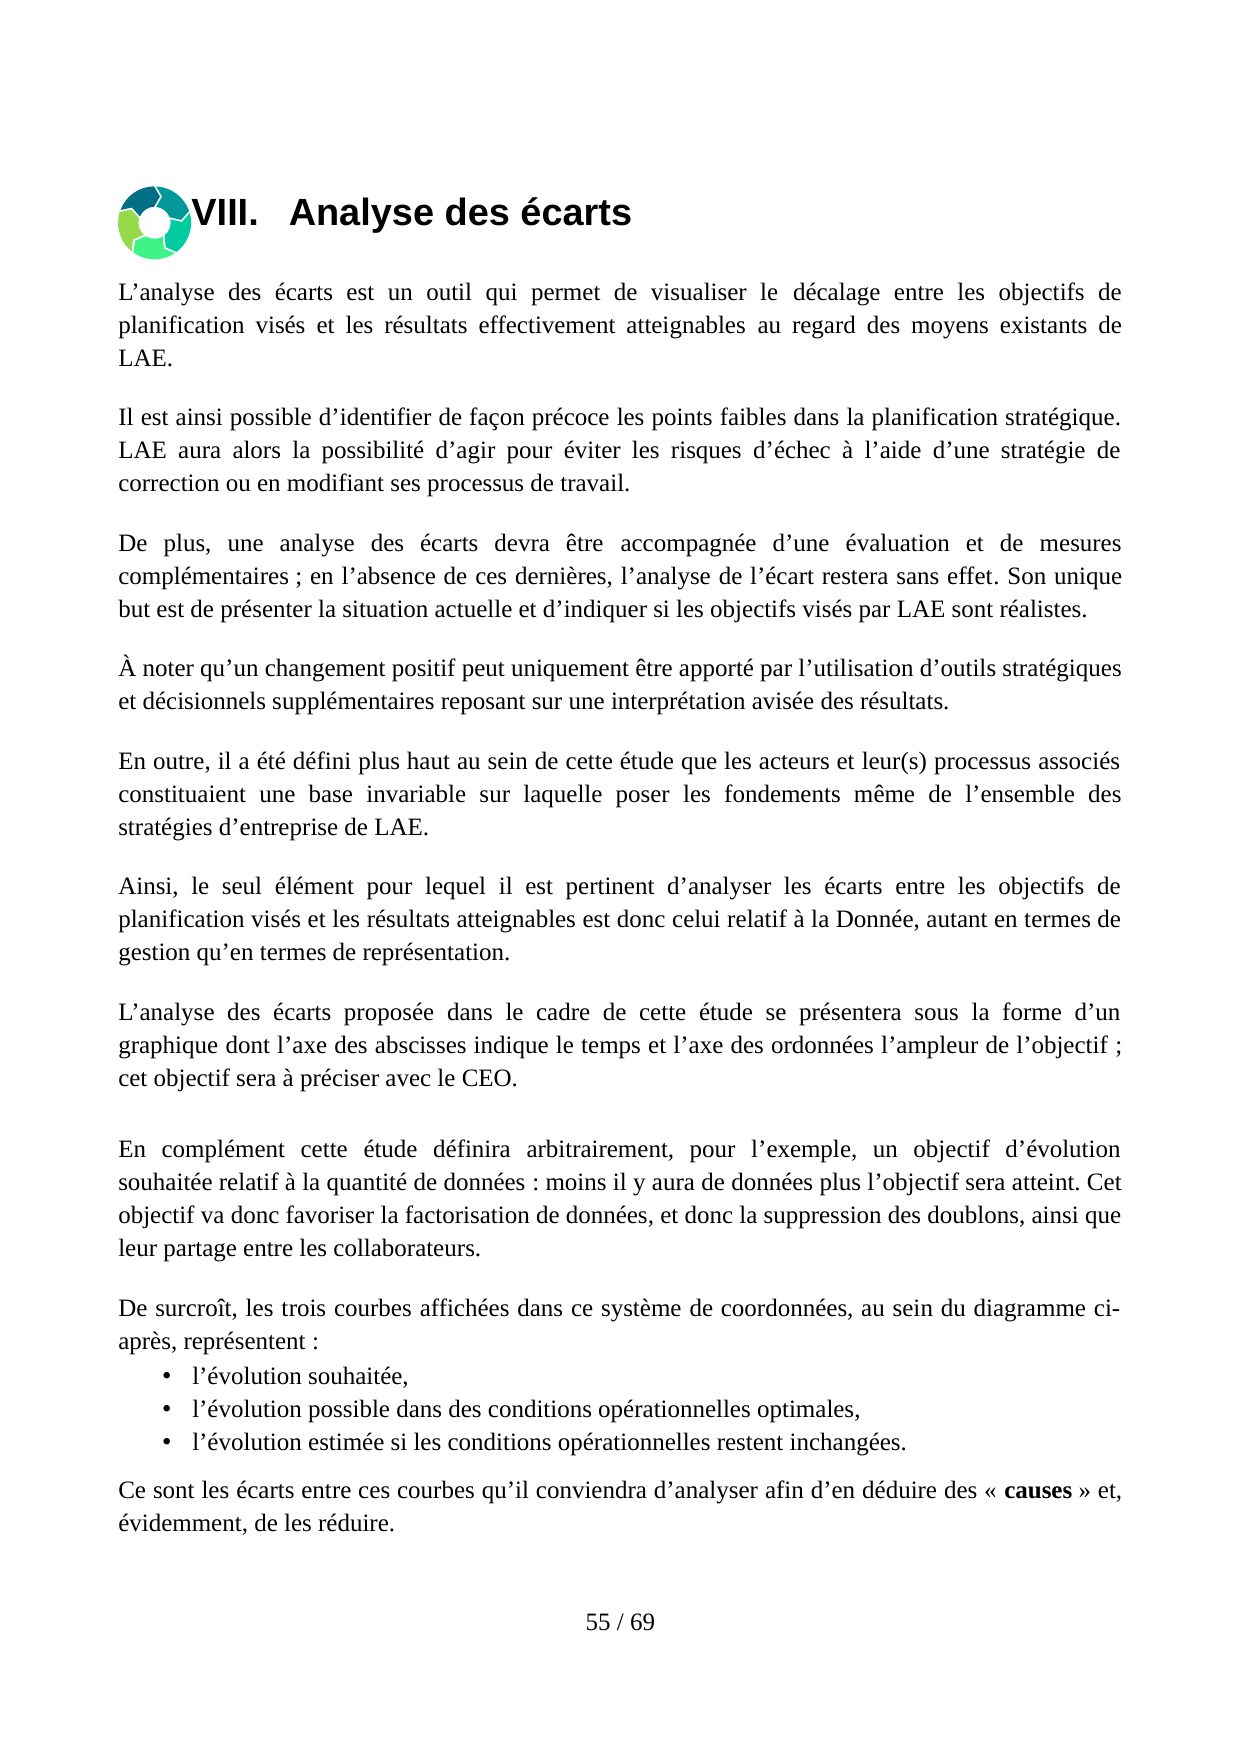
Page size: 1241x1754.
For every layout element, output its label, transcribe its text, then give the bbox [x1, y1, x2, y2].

list l’évolution possible dans des conditions opérationnelles optimales, [162, 1394, 1122, 1423]
text De plus, une analyse des écarts devra être accompagnée d’une évaluation et de mesures complémentaires ; en l’absence de ces dernières, l’analyse de l’écart restera sans effet. Son unique but est de présenter la situation actuelle et d’indiquer si les objectifs visés par LAE sont réalistes. [118, 528, 1122, 622]
text De surcroît, les trois courbes affichées dans ce système de coordonnées, au sein du diagramme ci-après, représentent : [118, 1293, 1122, 1354]
subtitle [137, 206, 172, 233]
list l’évolution estimée si les conditions opérationnelles restent inchangées. [162, 1427, 1122, 1456]
text Il est ainsi possible d’identifier de façon précoce les points faibles dans la planification stratégique. LAE aura alors la possibilité d’agir pour éviter les risques d’échec à l’aide d’une stratégie de correction ou en modifiant ses processus de travail. [118, 402, 1122, 497]
text Ce sont les écarts entre ces courbes qu’il conviendra d’analyser afin d’en déduire des « causes » et, évidemment, de les réduire. [118, 1475, 1122, 1537]
text L’analyse des écarts est un outil qui permet de visualiser le décalage entre les objectifs de planification visés et les résultats effectivement atteignables au regard des moyens existants de LAE. [118, 277, 1122, 371]
text En outre, il a été défini plus haut au sein de cette étude que les acteurs et leur(s) processus associés constituaient une base invariable sur laquelle poser les fondements même de l’ensemble des stratégies d’entreprise de LAE. [118, 746, 1122, 841]
text L’analyse des écarts proposée dans le cadre de cette étude se présentera sous la forme d’un graphique dont l’axe des abscisses indique le temps et l’axe des ordonnées l’ampleur de l’objectif ; cet objectif sera à préciser avec le CEO. [118, 997, 1122, 1092]
subtitle Analyse des écarts [171, 189, 1122, 233]
list l’évolution souhaitée, [162, 1361, 1122, 1390]
text Ainsi, le seul élément pour lequel il est pertinent d’analyser les écarts entre les objectifs de planification visés et les résultats atteignables est donc celui relatif à la Donnée, autant en termes de gestion qu’en termes de représentation. [118, 871, 1122, 966]
subtitle [118, 189, 138, 214]
text En complément cette étude définira arbitrairement, pour l’exemple, un objectif d’évolution souhaitée relatif à la quantité de données : moins il y aura de données plus l’objectif sera atteint. Cet objectif va donc favoriser la factorisation de données, et donc la suppression des doublons, ainsi que leur partage entre les collaborateurs. [118, 1134, 1122, 1262]
text À noter qu’un changement positif peut uniquement être apporté par l’utilisation d’outils stratégiques et décisionnels supplémentaires reposant sur une interprétation avisée des résultats. [118, 653, 1122, 715]
